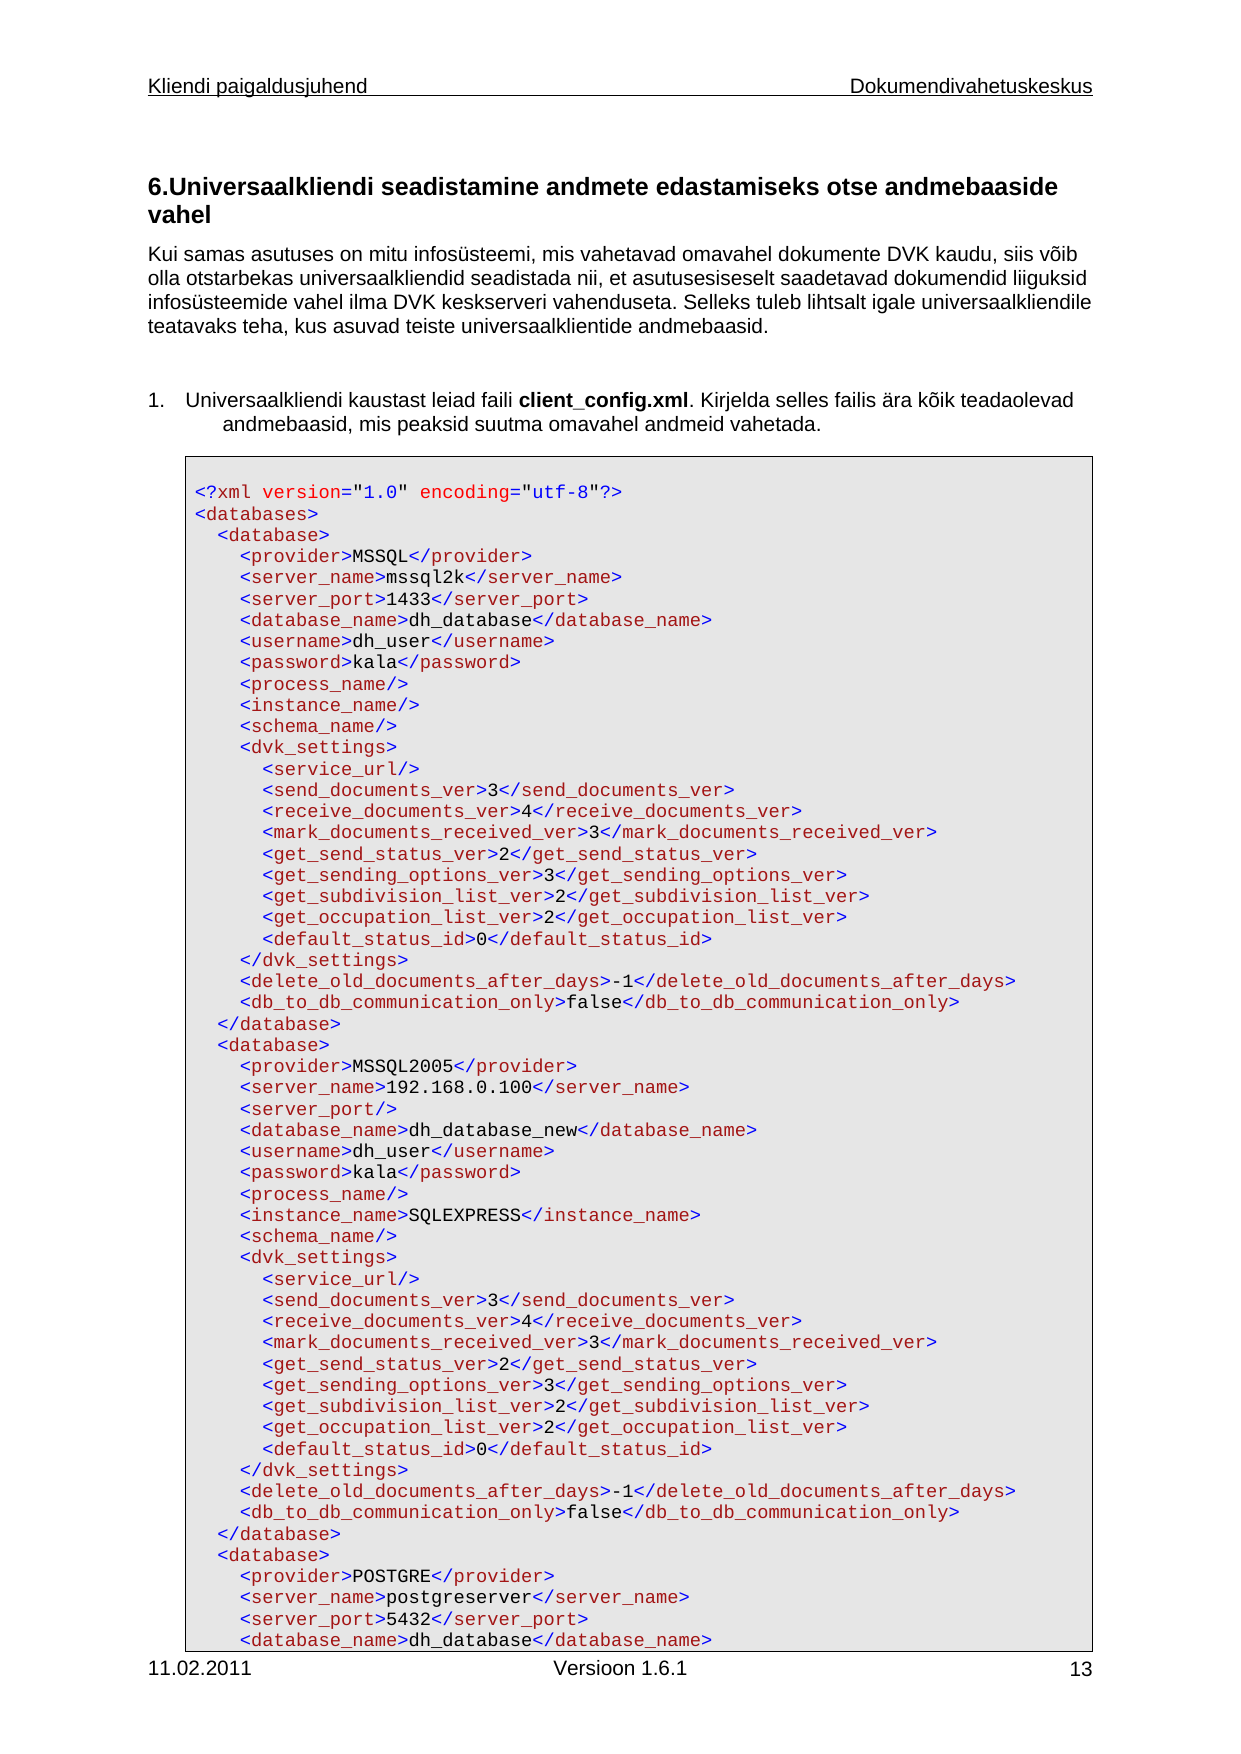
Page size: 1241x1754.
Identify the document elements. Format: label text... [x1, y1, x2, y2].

text <database_name>dh_database</database_name> [186, 1627, 1092, 1651]
text <get_send_status_ver>2</get_send_status_ver> [186, 1351, 1092, 1372]
text <process_name/> [186, 1181, 1092, 1202]
text <databases> [186, 501, 1092, 522]
text <provider>POSTGRE</provider> [186, 1564, 1092, 1585]
text <send_documents_ver>3</send_documents_ver> [186, 1287, 1092, 1309]
text <database_name>dh_database_new</database_name> [186, 1117, 1092, 1139]
text <server_port>5432</server_port> [186, 1606, 1092, 1627]
list Universaalkliendi kaustast leiad faili client_config.xml. Kirjelda selles failis ära kõik teadaolevad andmebaasid, mis peaksid suutma omavahel andmeid vahetada. [148, 387, 1093, 435]
text <server_name>postgreserver</server_name> [186, 1585, 1092, 1606]
text <get_occupation_list_ver>2</get_occupation_list_ver> [186, 1415, 1092, 1436]
text <password>kala</password> [186, 1160, 1092, 1181]
text <provider>MSSQL2005</provider> [186, 1054, 1092, 1075]
text </dvk_settings> [186, 1457, 1092, 1479]
text <server_name>192.168.0.100</server_name> [186, 1075, 1092, 1096]
text <get_sending_options_ver>3</get_sending_options_ver> [186, 862, 1092, 884]
text <db_to_db_communication_only>false</db_to_db_communication_only> [186, 1500, 1092, 1521]
text </database> [186, 1521, 1092, 1542]
text <receive_documents_ver>4</receive_documents_ver> [186, 1309, 1092, 1330]
text <get_subdivision_list_ver>2</get_subdivision_list_ver> [186, 1394, 1092, 1415]
text <delete_old_documents_after_days>-1</delete_old_documents_after_days> [186, 1479, 1092, 1500]
text <get_sending_options_ver>3</get_sending_options_ver> [186, 1372, 1092, 1394]
text <mark_documents_received_ver>3</mark_documents_received_ver> [186, 820, 1092, 841]
text <get_send_status_ver>2</get_send_status_ver> [186, 841, 1092, 862]
text <database> [186, 522, 1092, 544]
text <mark_documents_received_ver>3</mark_documents_received_ver> [186, 1330, 1092, 1351]
text <server_port/> [186, 1096, 1092, 1117]
text <database> [186, 1542, 1092, 1564]
text <schema_name/> [186, 1224, 1092, 1245]
text </database> [186, 1011, 1092, 1032]
text <default_status_id>0</default_status_id> [186, 926, 1092, 947]
text <get_occupation_list_ver>2</get_occupation_list_ver> [186, 905, 1092, 926]
text <default_status_id>0</default_status_id> [186, 1436, 1092, 1457]
text <service_url/> [186, 1266, 1092, 1287]
text <?xml version="1.0" encoding="utf-8"?> [186, 480, 1092, 501]
text <process_name/> [186, 671, 1092, 692]
text <service_url/> [186, 756, 1092, 777]
text <delete_old_documents_after_days>-1</delete_old_documents_after_days> [186, 969, 1092, 990]
text </dvk_settings> [186, 947, 1092, 969]
text <receive_documents_ver>4</receive_documents_ver> [186, 799, 1092, 820]
text <provider>MSSQL</provider> [186, 544, 1092, 565]
text <server_port>1433</server_port> [186, 586, 1092, 607]
text <dvk_settings> [186, 1245, 1092, 1266]
text <send_documents_ver>3</send_documents_ver> [186, 777, 1092, 799]
text <instance_name/> [186, 692, 1092, 714]
text <get_subdivision_list_ver>2</get_subdivision_list_ver> [186, 884, 1092, 905]
text <dvk_settings> [186, 735, 1092, 756]
text <database> [186, 1032, 1092, 1054]
text <db_to_db_communication_only>false</db_to_db_communication_only> [186, 990, 1092, 1011]
text <server_name>mssql2k</server_name> [186, 565, 1092, 586]
text <password>kala</password> [186, 650, 1092, 671]
subtitle Universaalkliendi seadistamine andmete edastamiseks otse andmebaaside vahel [148, 172, 1093, 229]
text <database_name>dh_database</database_name> [186, 607, 1092, 629]
text <schema_name/> [186, 714, 1092, 735]
text <instance_name>SQLEXPRESS</instance_name> [186, 1202, 1092, 1224]
text <username>dh_user</username> [186, 629, 1092, 650]
text Kui samas asutuses on mitu infosüsteemi, mis vahetavad omavahel dokumente DVK kaudu, siis võib olla otstarbekas universaalkliendid seadistada nii, et asutusesiseselt saadetavad dokumendid liiguksid infosüsteemide vahel ilma DVK keskserveri vahenduseta. Selleks tuleb lihtsalt igale universaalkliendile teatavaks teha, kus asuvad teiste universaalklientide andmebaasid. [148, 242, 1093, 337]
text <username>dh_user</username> [186, 1139, 1092, 1160]
